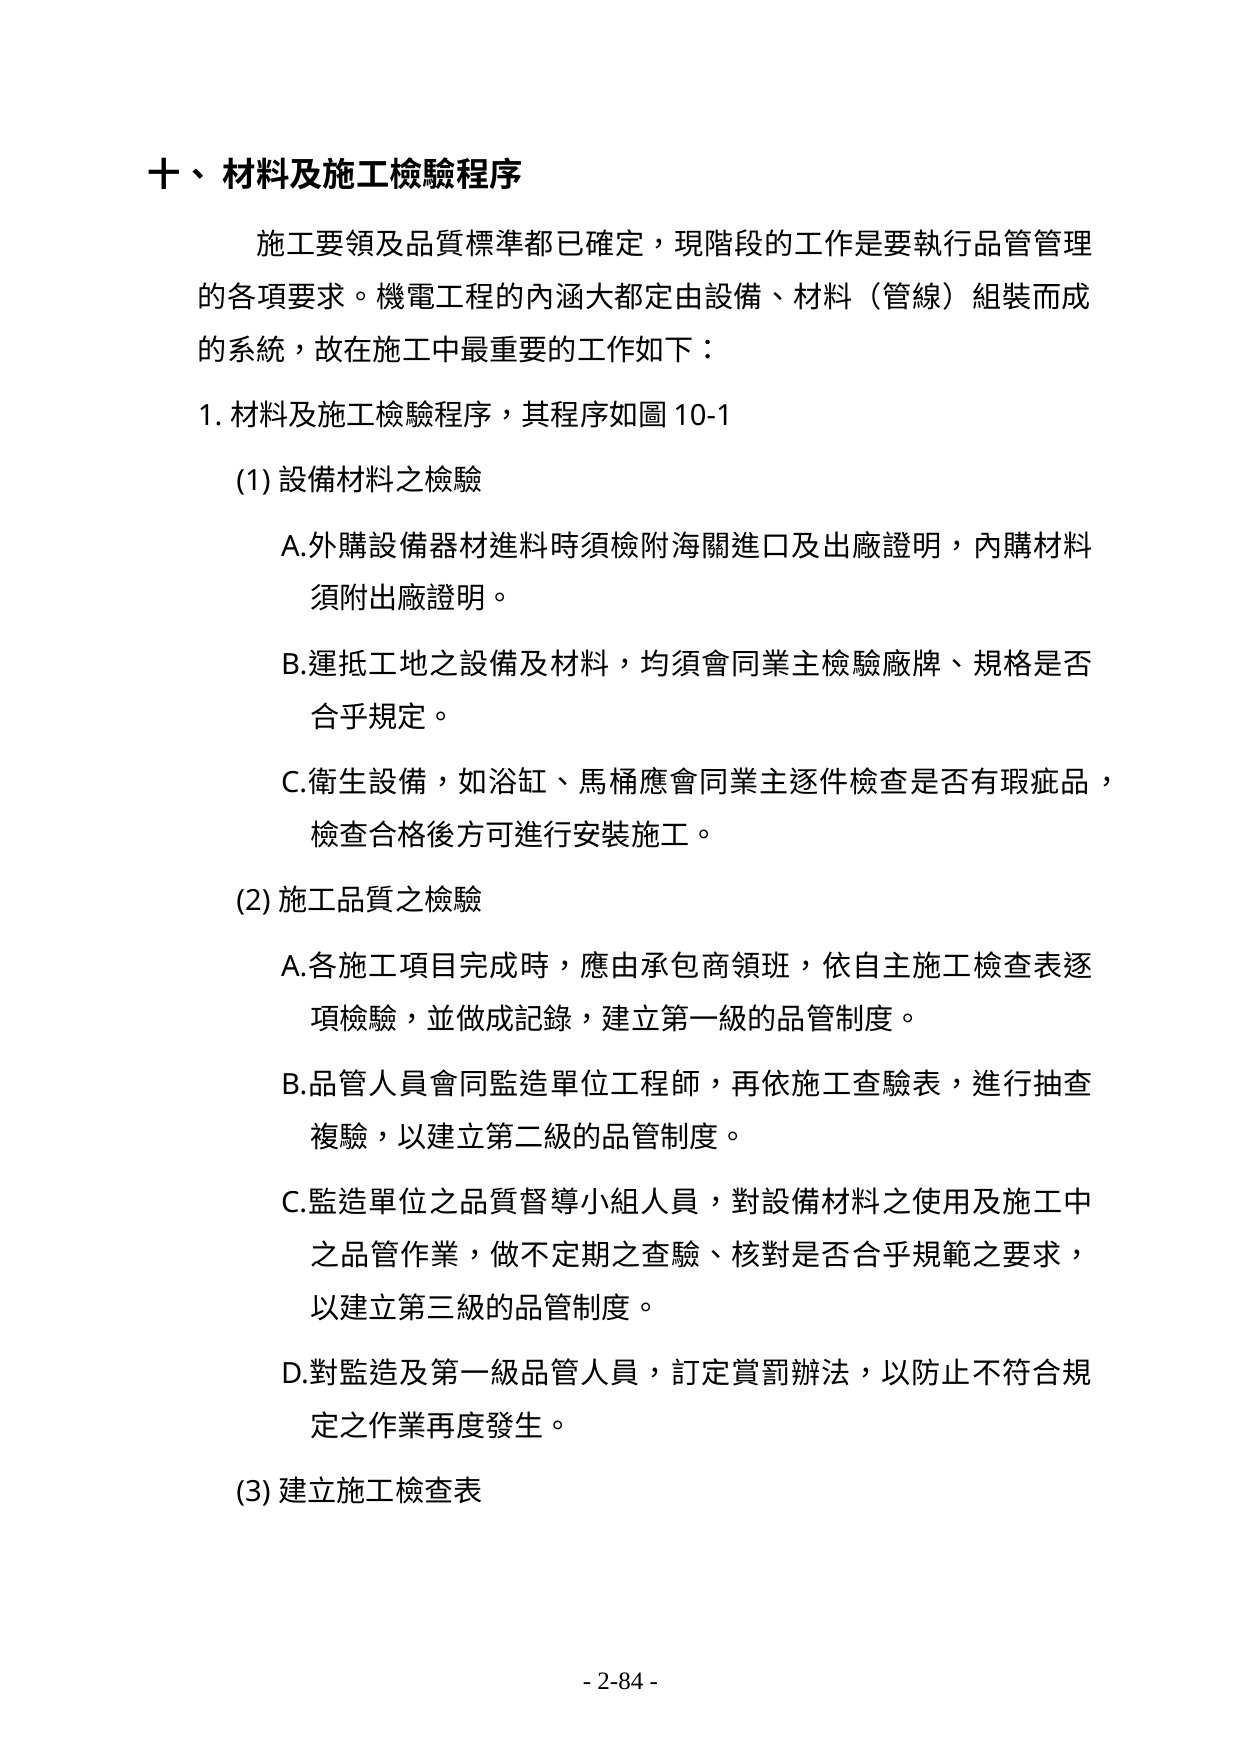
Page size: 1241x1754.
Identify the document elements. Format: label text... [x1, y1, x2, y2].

text (2) 施工品質之檢驗 [236, 877, 1092, 919]
text C.衛生設備，如浴缸、馬桶應會同業主逐件檢查是否有瑕疵品，檢查合格後方可進行安裝施工。 [281, 759, 1092, 854]
text C.監造單位之品質督導小組人員，對設備材料之使用及施工中之品管作業，做不定期之查驗、核對是否合乎規範之要求，以建立第三級的品管制度。 [281, 1179, 1092, 1327]
text (3) 建立施工檢查表 [236, 1468, 1092, 1510]
text 1. 材料及施工檢驗程序，其程序如圖10-1 [198, 391, 1092, 434]
subtitle 材料及施工檢驗程序 [148, 148, 1092, 196]
text D.對監造及第一級品管人員，訂定賞罰辦法，以防止不符合規定之作業再度發生。 [281, 1350, 1092, 1445]
text A.各施工項目完成時，應由承包商領班，依自主施工檢查表逐項檢驗，並做成記錄，建立第一級的品管制度。 [281, 942, 1092, 1037]
text B.品管人員會同監造單位工程師，再依施工查驗表，進行抽查複驗，以建立第二級的品管制度。 [281, 1061, 1092, 1156]
text B.運抵工地之設備及材料，均須會同業主檢驗廠牌、規格是否合乎規定。 [281, 640, 1092, 736]
text (1) 設備材料之檢驗 [236, 457, 1092, 499]
text 施工要領及品質標準都已確定，現階段的工作是要執行品管管理的各項要求。機電工程的內涵大都定由設備、材料（管線）組裝而成的系統，故在施工中最重要的工作如下： [198, 220, 1092, 368]
text A.外購設備器材進料時須檢附海關進口及出廠證明，內購材料須附出廠證明。 [281, 522, 1092, 617]
